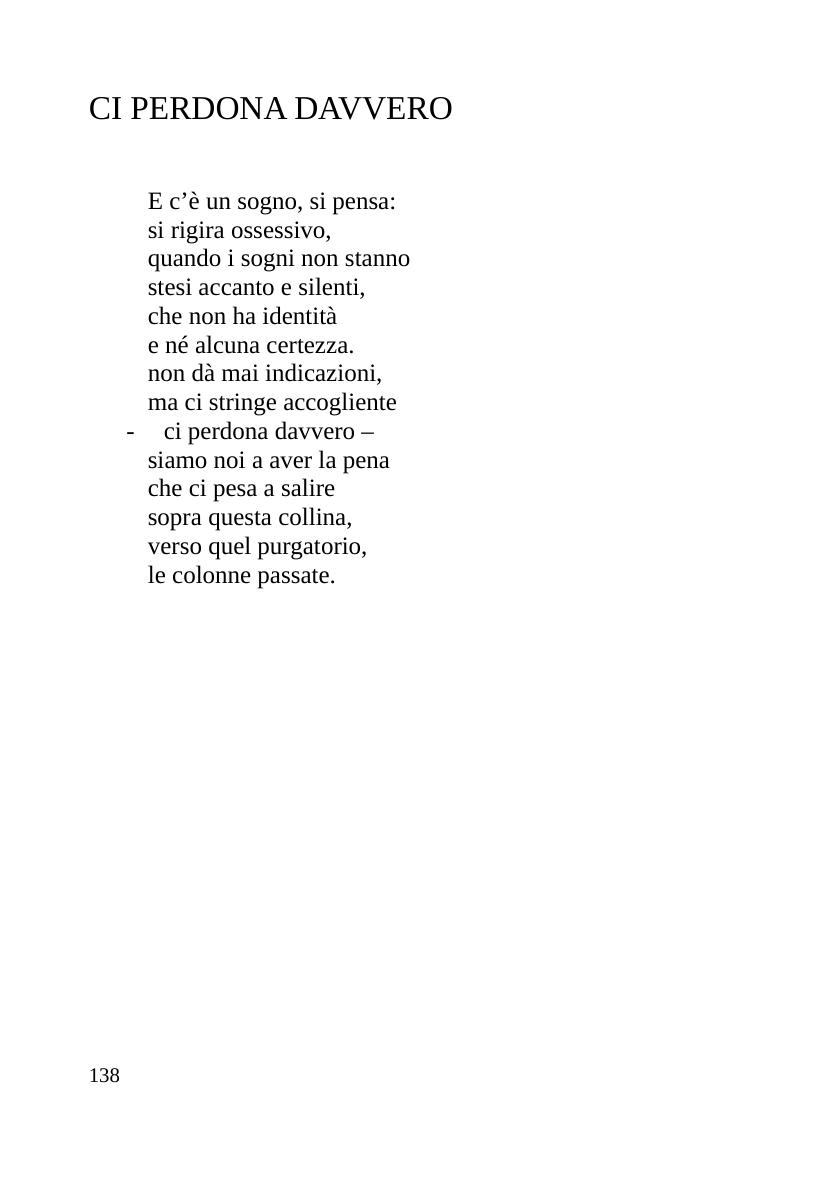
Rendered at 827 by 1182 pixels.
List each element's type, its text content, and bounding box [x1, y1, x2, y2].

text che ci pesa a salire [148, 473, 738, 502]
list ci perdona davvero – [126, 416, 738, 445]
text quando i sogni non stanno [148, 243, 738, 272]
text siamo noi a aver la pena [148, 445, 738, 473]
text si rigira ossessivo, [148, 215, 738, 243]
text stesi accanto e silenti, [148, 272, 738, 301]
text E c’è un sogno, si pensa: [148, 186, 738, 215]
text CI PERDONA DAVVERO [88, 88, 738, 127]
text sopra questa collina, [148, 502, 738, 531]
text le colonne passate. [148, 560, 738, 588]
text non dà mai indicazioni, [148, 358, 738, 387]
text e né alcuna certezza. [148, 330, 738, 358]
text ma ci stringe accogliente [148, 387, 738, 416]
text che non ha identità [148, 301, 738, 330]
text verso quel purgatorio, [148, 531, 738, 560]
